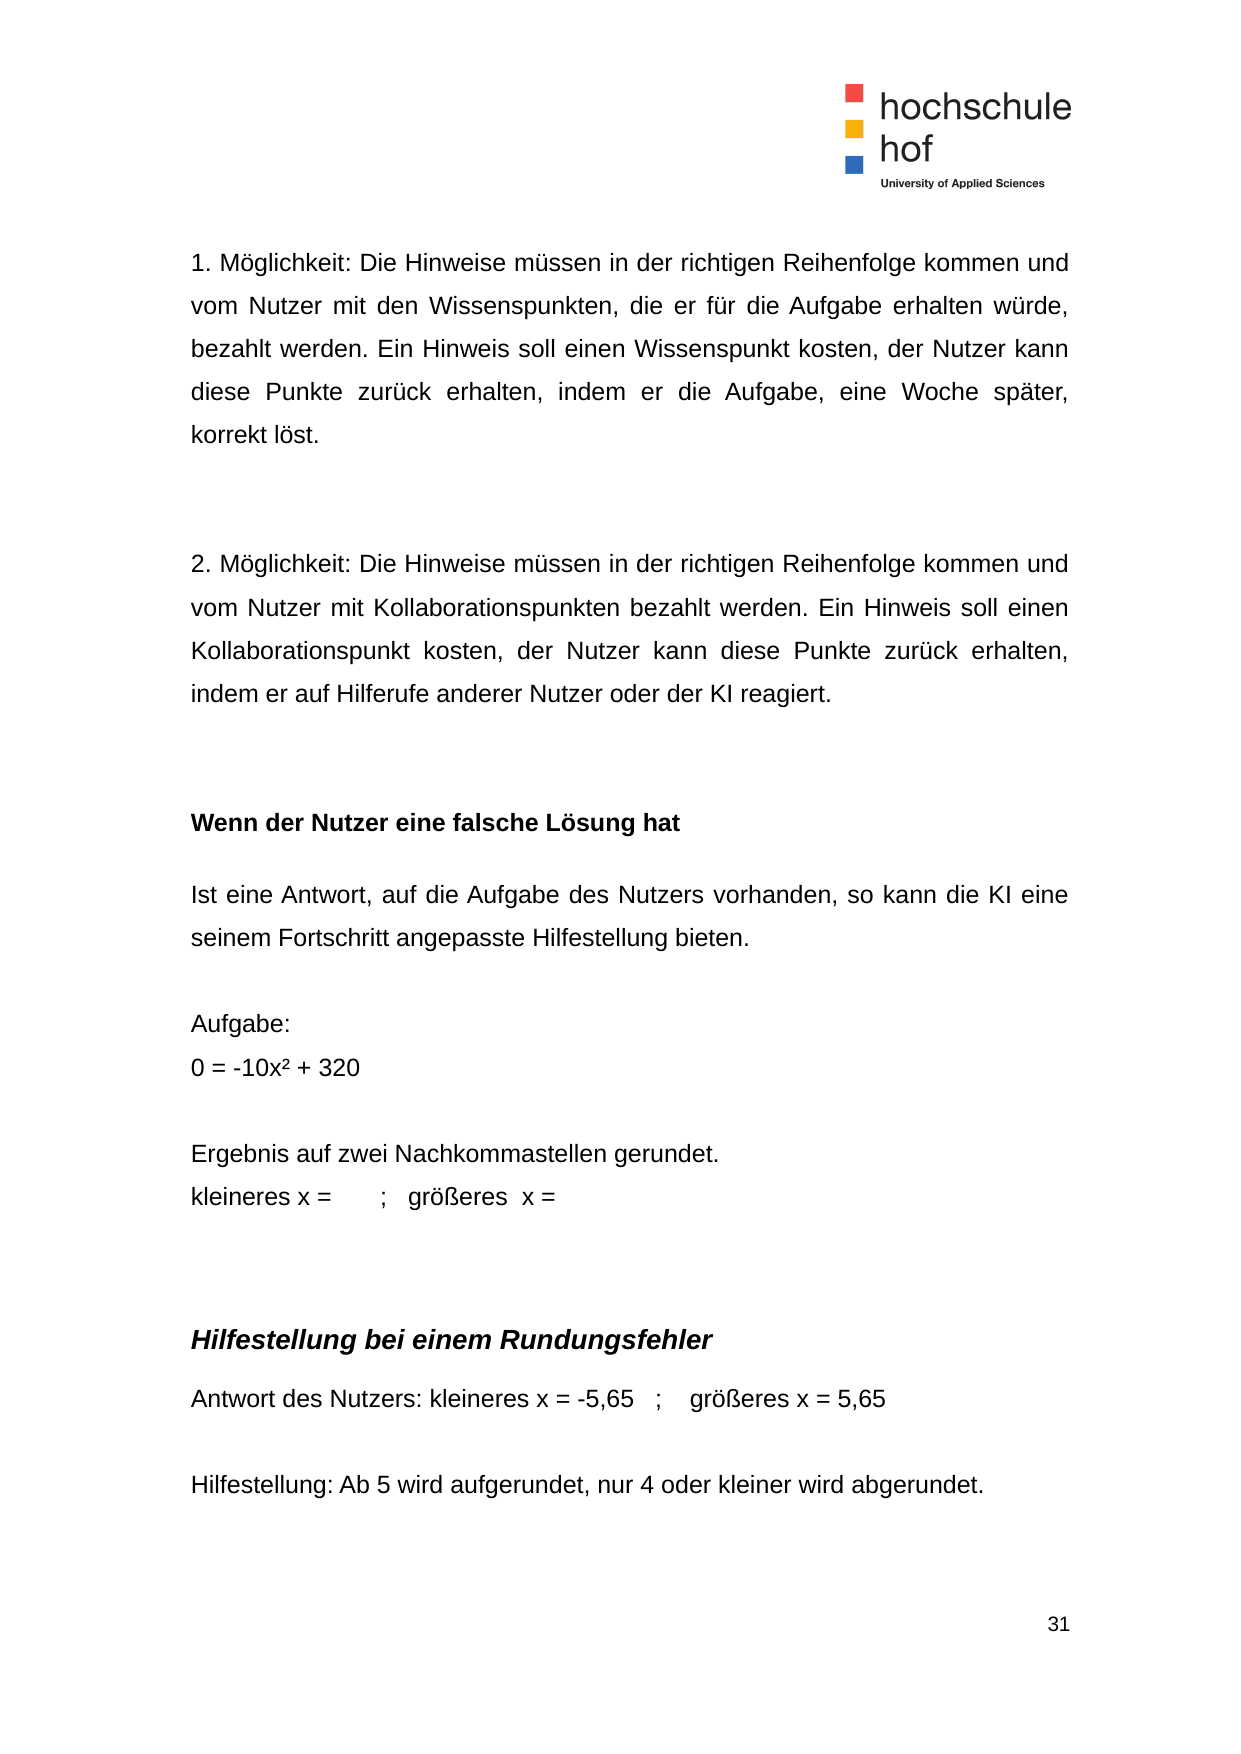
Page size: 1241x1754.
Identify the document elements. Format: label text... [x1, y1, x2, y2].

text kleineres x = ; größeres x = [191, 1182, 1070, 1211]
text Ist eine Antwort, auf die Aufgabe des Nutzers vorhanden, so kann die KI eine seinem Fortschritt angepasste Hilfestellung bieten. [191, 880, 1070, 952]
picture [845, 84, 1071, 189]
text Aufgabe: [191, 1009, 1070, 1038]
text Wenn der Nutzer eine falsche Lösung hat [191, 808, 1070, 837]
text 2. Möglichkeit: Die Hinweise müssen in der richtigen Reihenfolge kommen und vom Nutzer mit Kollaborationspunkten bezahlt werden. Ein Hinweis soll einen Kollaborationspunkt kosten, der Nutzer kann diese Punkte zurück erhalten, indem er auf Hilferufe anderer Nutzer oder der KI reagiert. [191, 549, 1070, 707]
text Antwort des Nutzers: kleineres x = -5,65 ; größeres x = 5,65 [191, 1384, 1070, 1413]
text 1. Möglichkeit: Die Hinweise müssen in der richtigen Reihenfolge kommen und vom Nutzer mit den Wissenspunkten, die er für die Aufgabe erhalten würde, bezahlt werden. Ein Hinweis soll einen Wissenspunkt kosten, der Nutzer kann diese Punkte zurück erhalten, indem er die Aufgabe, eine Woche später, korrekt löst. [191, 247, 1070, 449]
text Hilfestellung: Ab 5 wird aufgerundet, nur 4 oder kleiner wird abgerundet. [191, 1470, 1070, 1499]
text 0 = -10x² + 320 [191, 1052, 1070, 1081]
text Ergebnis auf zwei Nachkommastellen gerundet. [191, 1139, 1070, 1167]
subtitle Hilfestellung bei einem Rundungsfehler [191, 1324, 1070, 1356]
